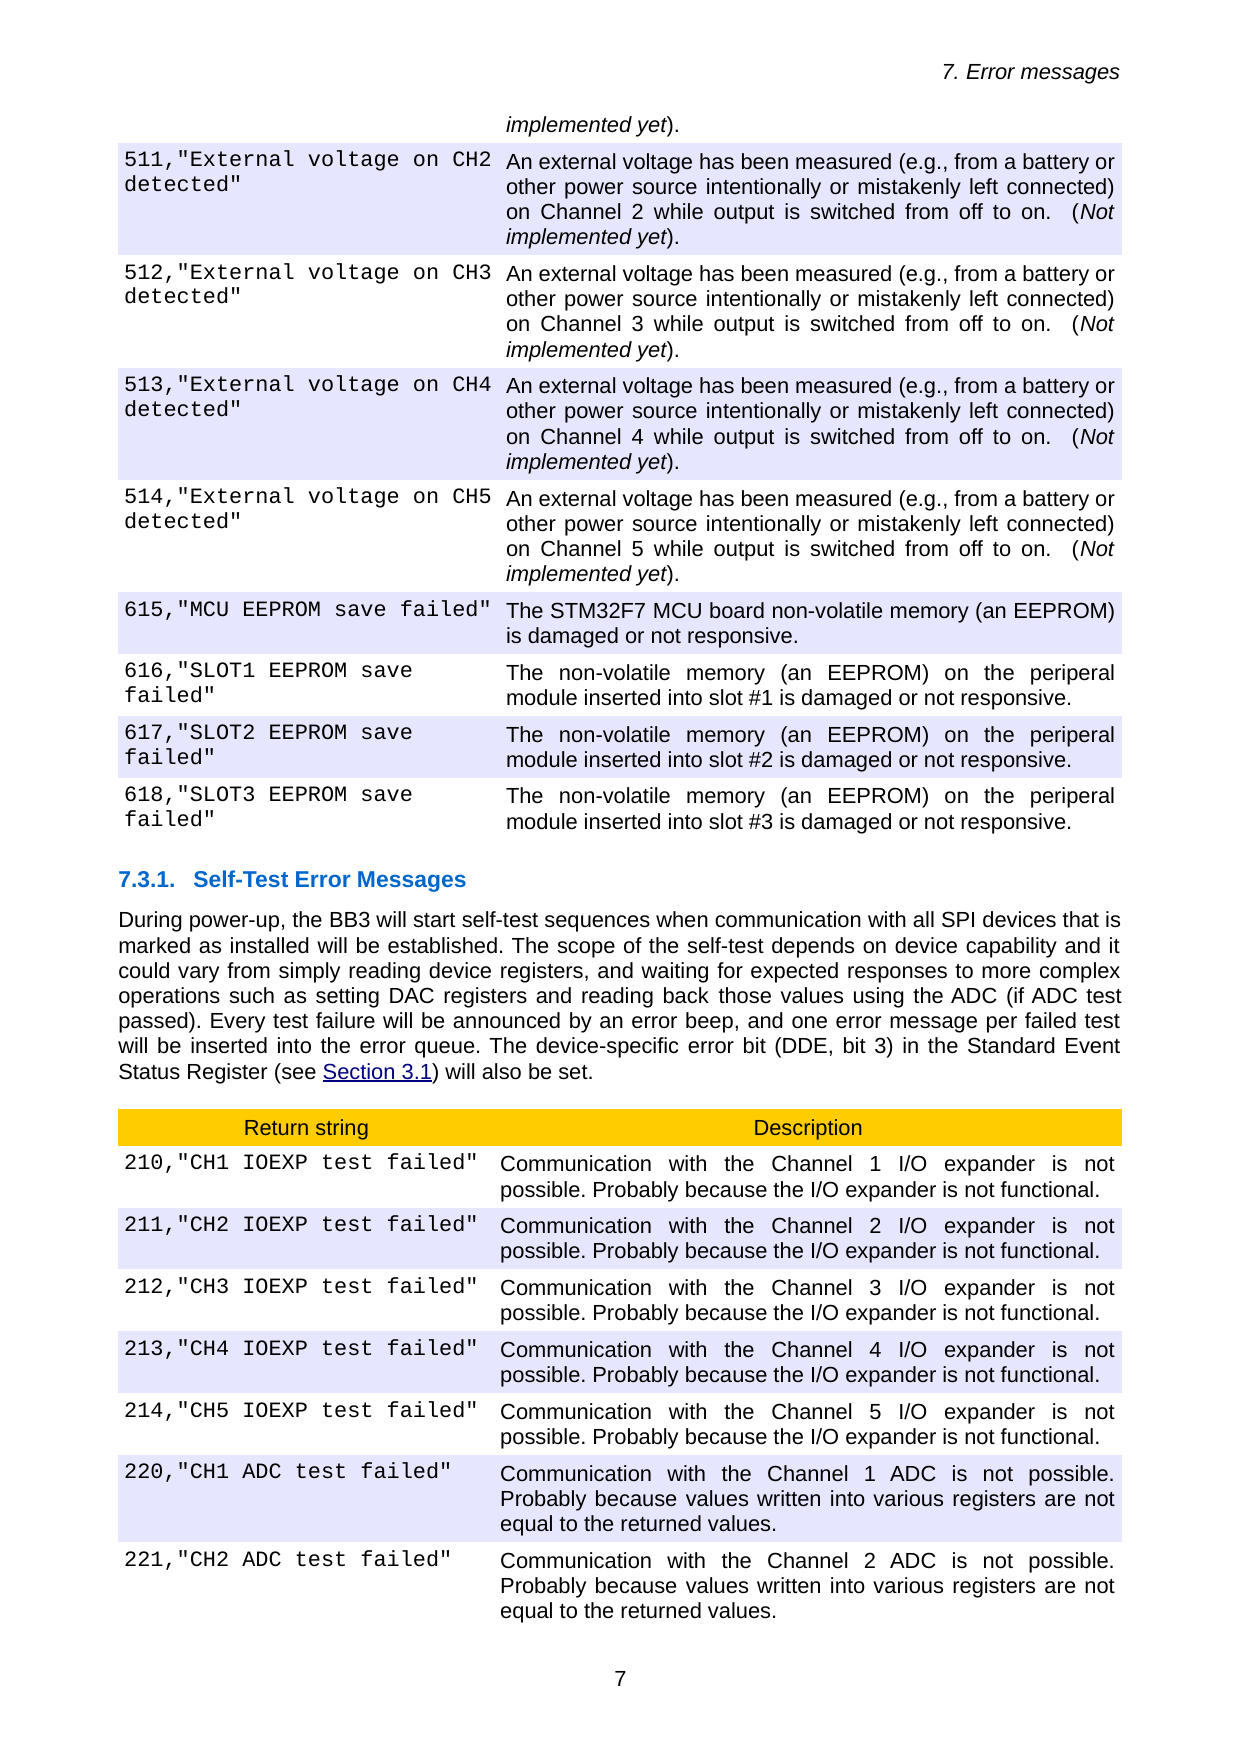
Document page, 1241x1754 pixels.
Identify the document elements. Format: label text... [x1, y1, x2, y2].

table_cell 511,"External voltage on CH2 detected" [118, 143, 500, 255]
table_cell 212,"CH3 IOEXP test failed" [118, 1269, 494, 1331]
table_cell The STM32F7 MCU board non-volatile memory (an EEPROM) is damaged or not responsive. [500, 592, 1122, 654]
table_cell 618,"SLOT3 EEPROM save failed" [118, 778, 500, 839]
table_cell Communication with the Channel 4 I/O expander is not possible. Probably because the I/O expander is not functional. [494, 1331, 1122, 1393]
table_cell 615,"MCU EEPROM save failed" [118, 592, 500, 654]
table_cell 214,"CH5 IOEXP test failed" [118, 1393, 494, 1455]
table_cell Communication with the Channel 5 I/O expander is not possible. Probably because the I/O expander is not functional. [494, 1393, 1122, 1455]
table_header Return string [118, 1109, 494, 1146]
table_cell An external voltage has been measured (e.g., from a battery or other power source intentionally or mistakenly left connected) on Channel 4 while output is switched from off to on. (Not implemented yet). [500, 368, 1122, 480]
table_cell [118, 106, 500, 143]
table_cell Communication with the Channel 1 I/O expander is not possible. Probably because the I/O expander is not functional. [494, 1146, 1122, 1207]
table_cell 617,"SLOT2 EEPROM save failed" [118, 716, 500, 778]
table_header Description [494, 1109, 1122, 1146]
table_cell 221,"CH2 ADC test failed" [118, 1542, 494, 1629]
table_cell 616,"SLOT1 EEPROM save failed" [118, 654, 500, 716]
table_cell 514,"External voltage on CH5 detected" [118, 480, 500, 592]
table_cell Communication with the Channel 1 ADC is not possible. Probably because values written into various registers are not equal to the returned values. [494, 1455, 1122, 1542]
table_cell The non-volatile memory (an EEPROM) on the periperal module inserted into slot #1 is damaged or not responsive. [500, 654, 1122, 716]
table_cell 512,"External voltage on CH3 detected" [118, 255, 500, 367]
table_cell The non-volatile memory (an EEPROM) on the periperal module inserted into slot #2 is damaged or not responsive. [500, 716, 1122, 778]
table_cell 220,"CH1 ADC test failed" [118, 1455, 494, 1542]
table_cell Communication with the Channel 2 ADC is not possible. Probably because values written into various registers are not equal to the returned values. [494, 1542, 1122, 1629]
table_cell An external voltage has been measured (e.g., from a battery or other power source intentionally or mistakenly left connected) on Channel 3 while output is switched from off to on. (Not implemented yet). [500, 255, 1122, 367]
table_cell 513,"External voltage on CH4 detected" [118, 368, 500, 480]
table_cell 210,"CH1 IOEXP test failed" [118, 1146, 494, 1207]
subtitle Self-Test Error Messages [118, 866, 1122, 892]
table_cell 213,"CH4 IOEXP test failed" [118, 1331, 494, 1393]
text During power-up, the BB3 will start self-test sequences when communication with all SPI devices that is marked as installed will be established. The scope of the self-test depends on device capability and it could vary from simply reading device registers, and waiting for expected responses to more complex operations such as setting DAC registers and reading back those values using the ADC (if ADC test passed). Every test failure will be announced by an error beep, and one error message per failed test will be inserted into the error queue. The device-specific error bit (DDE, bit 3) in the Standard Event Status Register (see Section 3.1) will also be set. [118, 907, 1122, 1084]
table_cell 211,"CH2 IOEXP test failed" [118, 1208, 494, 1269]
table_cell Communication with the Channel 2 I/O expander is not possible. Probably because the I/O expander is not functional. [494, 1208, 1122, 1269]
table_cell Communication with the Channel 3 I/O expander is not possible. Probably because the I/O expander is not functional. [494, 1269, 1122, 1331]
table_cell implemented yet). [500, 106, 1122, 143]
table_cell An external voltage has been measured (e.g., from a battery or other power source intentionally or mistakenly left connected) on Channel 5 while output is switched from off to on. (Not implemented yet). [500, 480, 1122, 592]
table_cell An external voltage has been measured (e.g., from a battery or other power source intentionally or mistakenly left connected) on Channel 2 while output is switched from off to on. (Not implemented yet). [500, 143, 1122, 255]
table_cell The non-volatile memory (an EEPROM) on the periperal module inserted into slot #3 is damaged or not responsive. [500, 778, 1122, 839]
